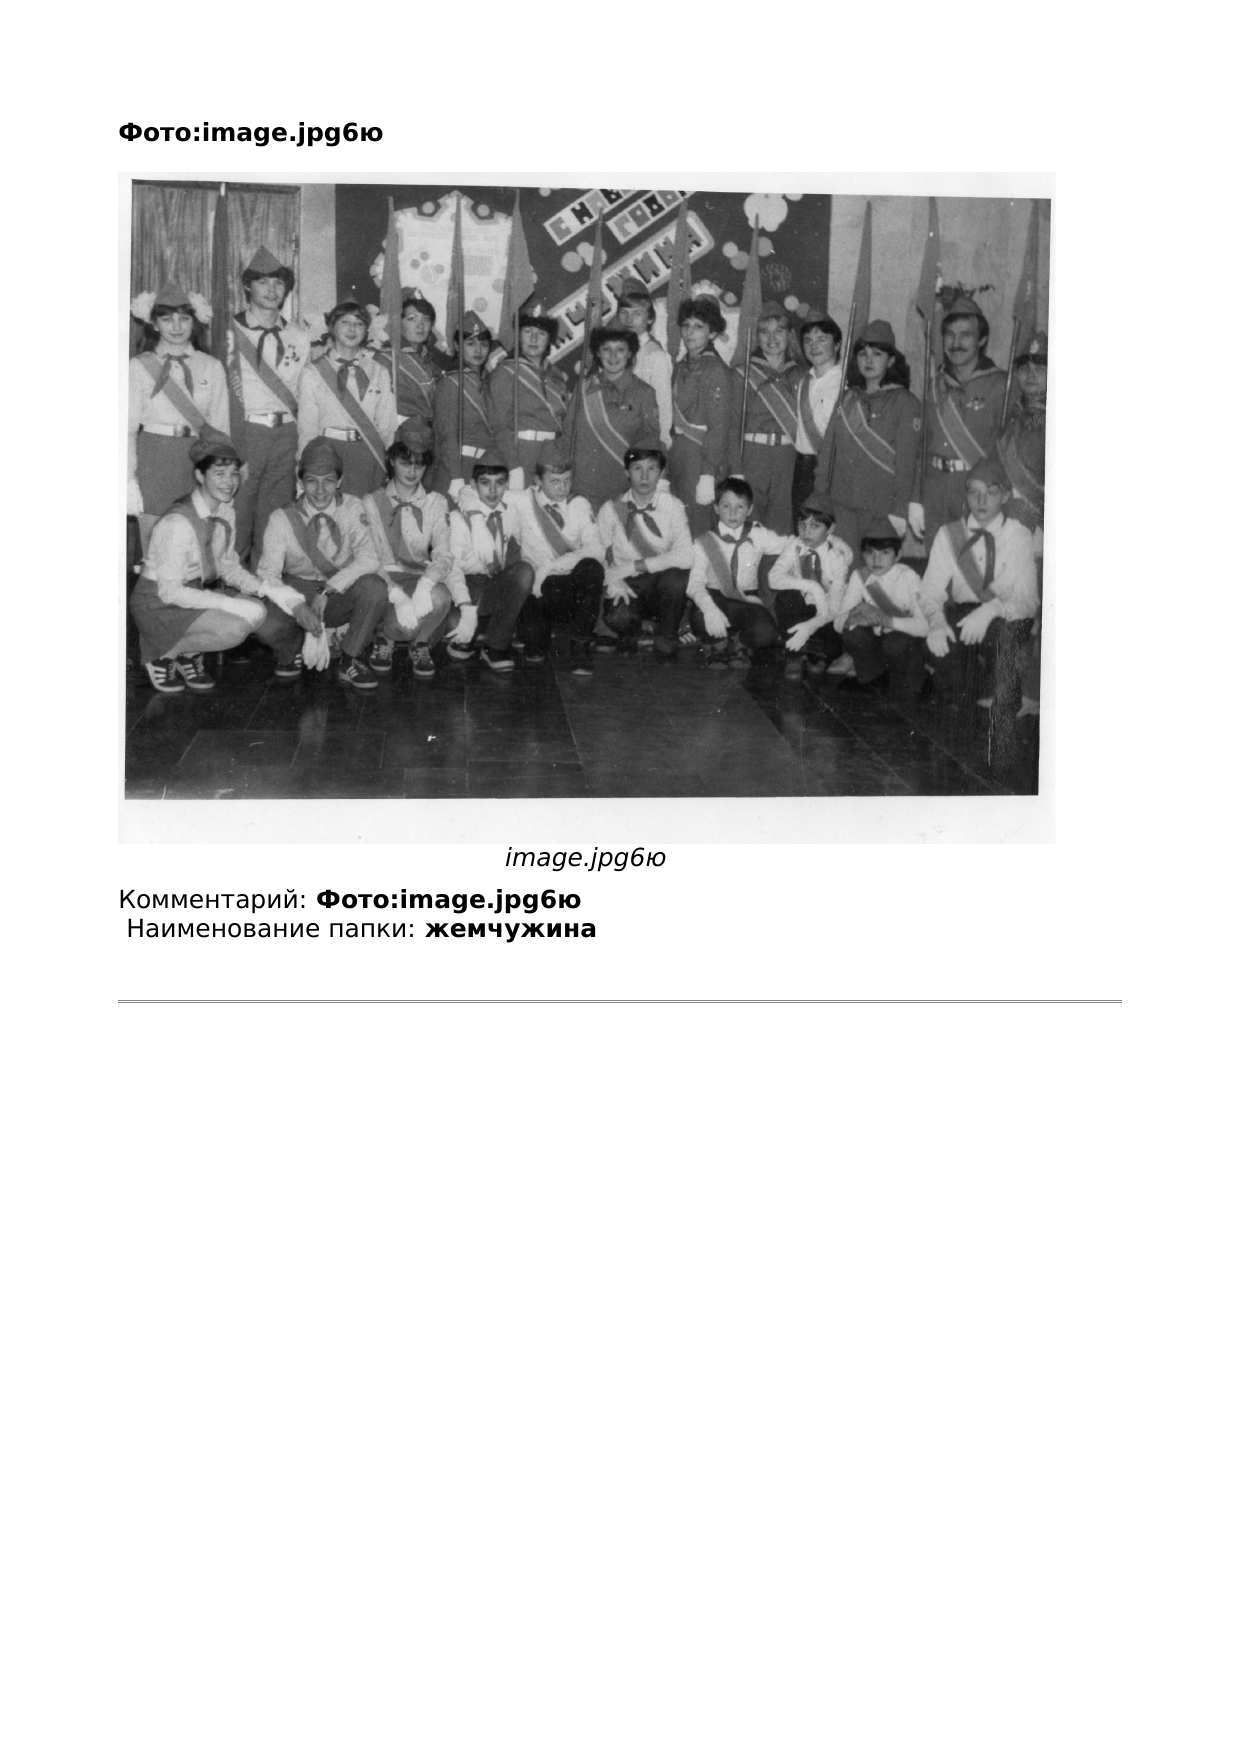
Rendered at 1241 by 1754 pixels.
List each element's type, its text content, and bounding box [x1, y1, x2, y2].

text image.jpg6ю [118, 844, 1056, 873]
picture [118, 172, 1056, 844]
subtitle Фото:image.jpg6ю [118, 118, 1122, 147]
text Комментарий: Фото:image.jpg6ю Наименование папки: жемчужина [118, 885, 1122, 973]
